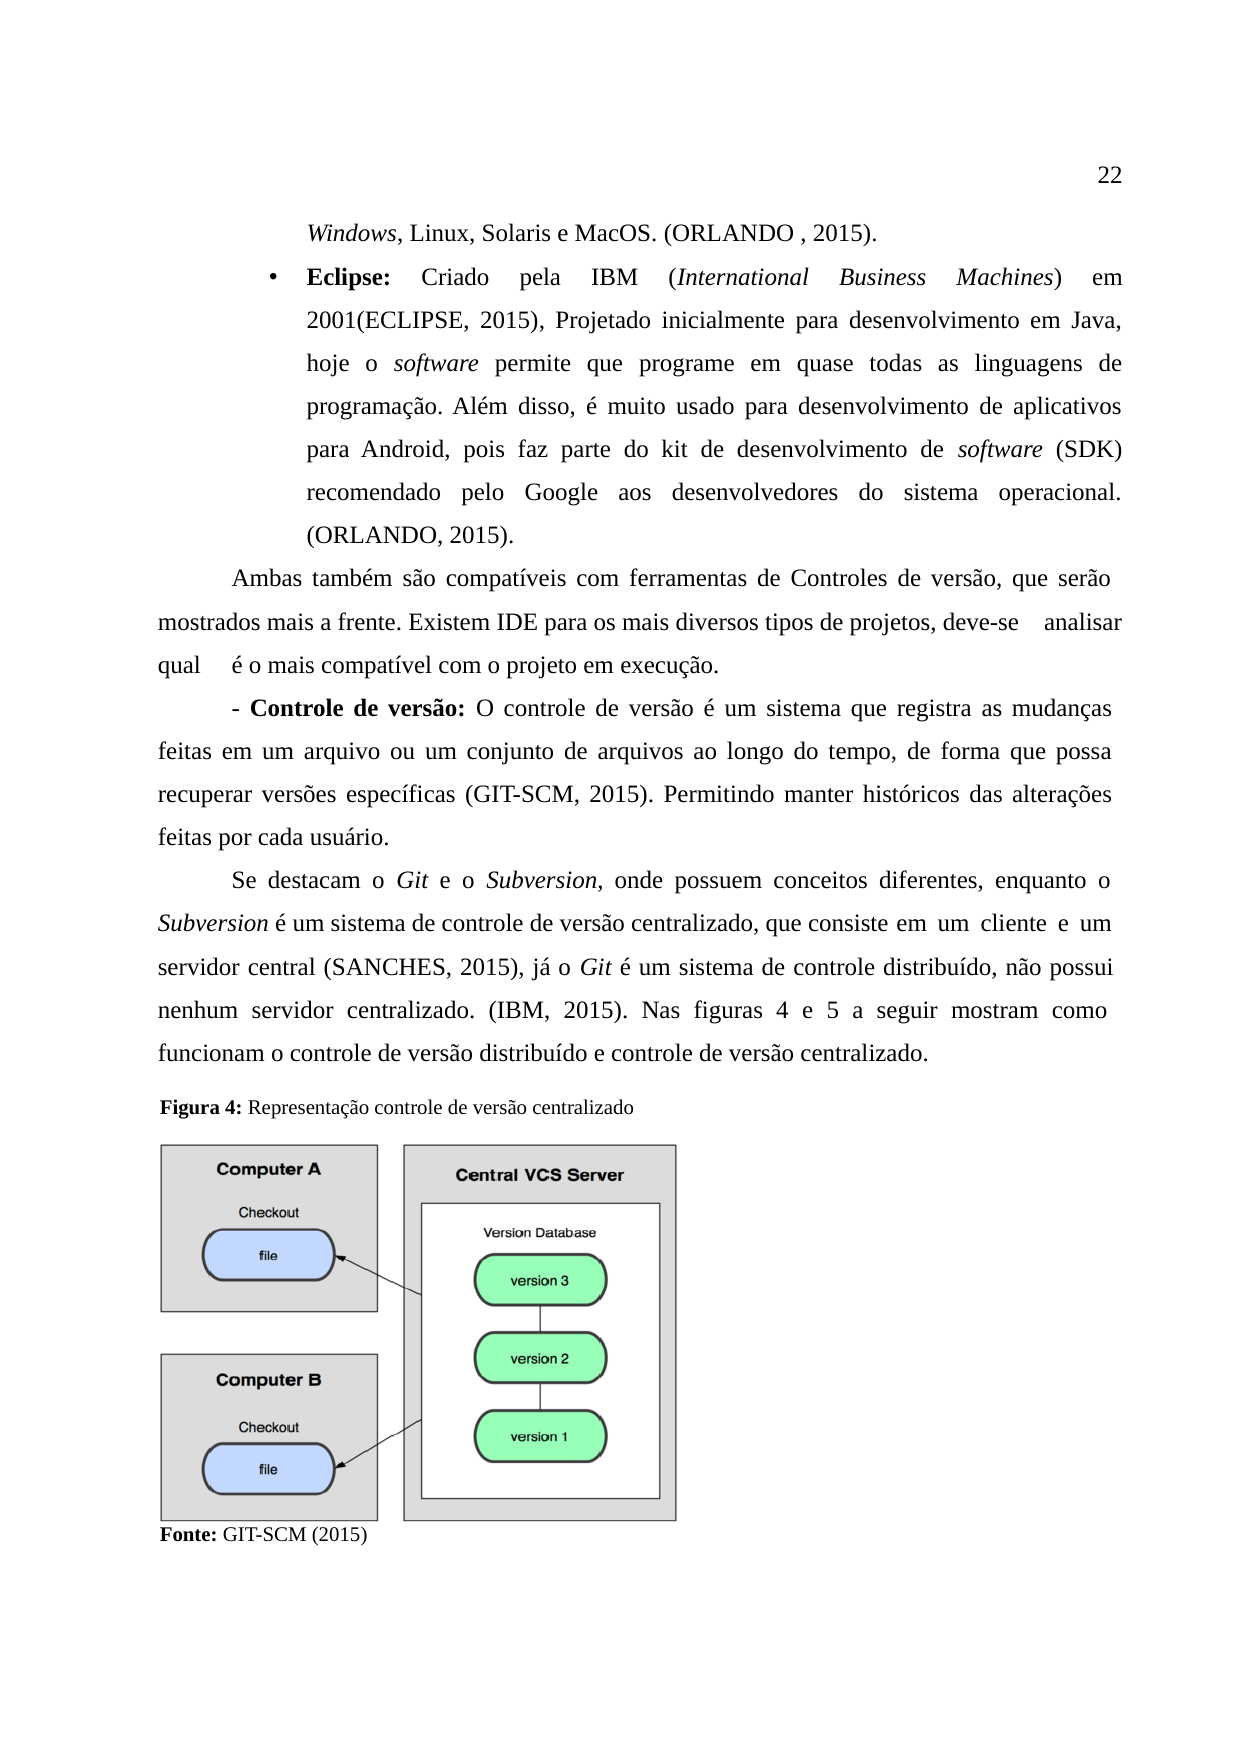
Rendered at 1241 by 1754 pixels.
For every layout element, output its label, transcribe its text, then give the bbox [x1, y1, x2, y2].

list Eclipse: Criado pela IBM (International Business Machines) em 2001(ECLIPSE, 2015), Projetado inicialmente para desenvolvimento em Java, hoje o software permite que programe em quase todas as linguagens de programação. Além disso, é muito usado para desenvolvimento de aplicativos para Android, pois faz parte do kit de desenvolvimento de software (SDK) recomendado pelo Google aos desenvolvedores do sistema operacional. (ORLANDO, 2015). [269, 262, 1122, 549]
text Ambas também são compatíveis com ferramentas de Controles de versão, que serão mostrados mais a frente. Existem IDE para os mais diversos tipos de projetos, deve-se analisar qual é o mais compatível com o projeto em execução. [84, 563, 1122, 678]
text Fonte: GIT-SCM (2015) [159, 1522, 679, 1546]
text - Controle de versão: O controle de versão é um sistema que registra as mudanças feitas em um arquivo ou um conjunto de arquivos ao longo do tempo, de forma que possa recuperar versões específicas (GIT-SCM, 2015). Permitindo manter históricos das alterações feitas por cada usuário. [84, 693, 1122, 851]
text Figura 4: Representação controle de versão centralizado [159, 1095, 679, 1119]
list Windows, Linux, Solaris e MacOS. (ORLANDO , 2015). [269, 218, 1122, 247]
picture [159, 1143, 679, 1522]
text Se destacam o Git e o Subversion, onde possuem conceitos diferentes, enquanto o Subversion é um sistema de controle de versão centralizado, que consiste em um cliente e um servidor central (SANCHES, 2015), já o Git é um sistema de controle distribuído, não possui nenhum servidor centralizado. (IBM, 2015). Nas figuras 4 e 5 a seguir mostram como funcionam o controle de versão distribuído e controle de versão centralizado. [84, 865, 1122, 1067]
